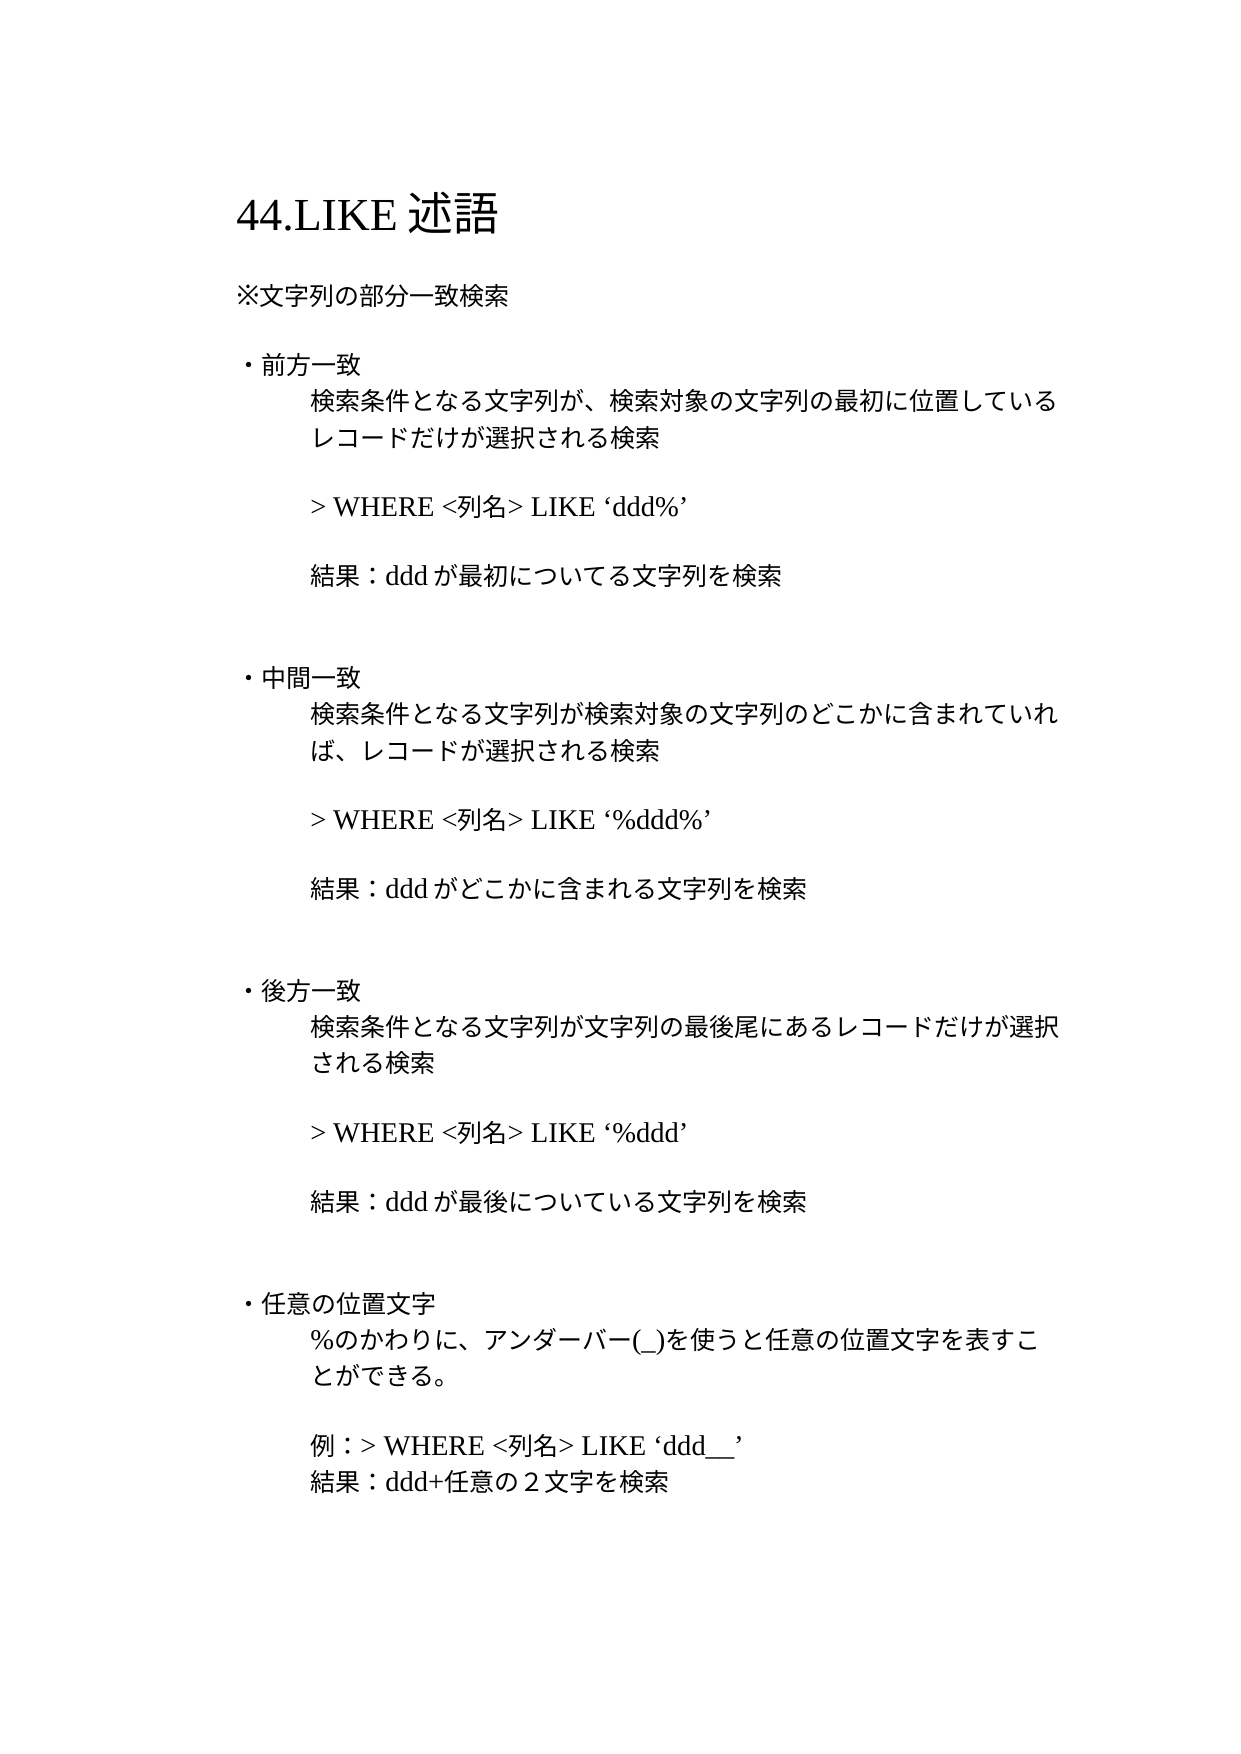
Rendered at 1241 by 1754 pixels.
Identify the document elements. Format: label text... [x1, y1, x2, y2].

text ・前方一致 [236, 346, 1063, 382]
text ※文字列の部分一致検索 [236, 276, 1063, 313]
text > WHERE <列名> LIKE ‘ddd%’ [236, 487, 1063, 523]
text ・中間一致 [236, 658, 1063, 695]
text > WHERE <列名> LIKE ‘%ddd’ [236, 1113, 1063, 1149]
text 44.LIKE述語 [236, 177, 1063, 243]
text 結果：ddd+任意の２文字を検索 [236, 1462, 1063, 1498]
text 検索条件となる文字列が検索対象の文字列のどこかに含まれていれ ば、レコードが選択される検索 [236, 695, 1063, 767]
text 結果：dddが最後についている文字列を検索 [236, 1182, 1063, 1218]
text 例：> WHERE <列名> LIKE ‘ddd__’ [236, 1426, 1063, 1462]
text 検索条件となる文字列が、検索対象の文字列の最初に位置している レコードだけが選択される検索 [236, 382, 1063, 454]
text 結果：dddがどこかに含まれる文字列を検索 [236, 869, 1063, 906]
text 検索条件となる文字列が文字列の最後尾にあるレコードだけが選択 される検索 [236, 1008, 1063, 1080]
text ・任意の位置文字 [236, 1284, 1063, 1321]
text %のかわりに、アンダーバー(_)を使うと任意の位置文字を表すこ とができる。 [236, 1321, 1063, 1393]
text > WHERE <列名> LIKE ‘%ddd%’ [236, 800, 1063, 836]
text 結果：dddが最初についてる文字列を検索 [236, 556, 1063, 593]
text ・後方一致 [236, 971, 1063, 1008]
